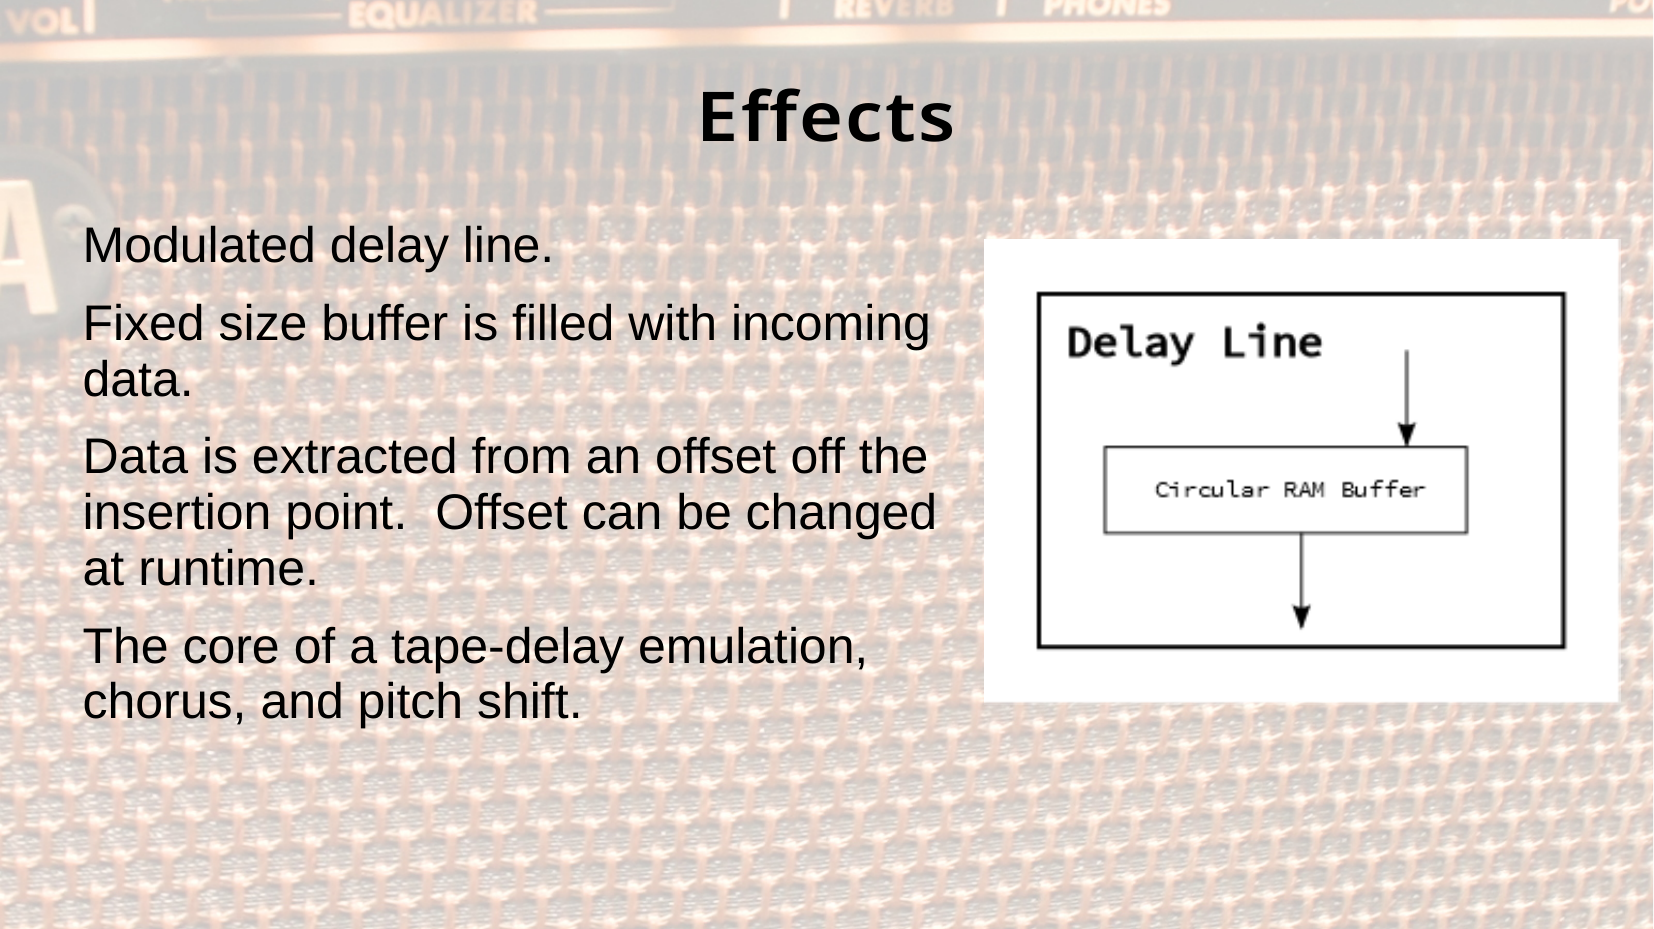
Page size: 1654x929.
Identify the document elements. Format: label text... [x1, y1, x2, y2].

list Modulated delay line. Fixed size buffer is filled with incoming data. Data is extracted from an offset off the insertion point. Offset can be changed at runtime. The core of a tape-delay emulation, chorus, and pitch shift. [82, 217, 961, 756]
title Effects [82, 36, 1571, 192]
picture [0, 0, 1654, 929]
